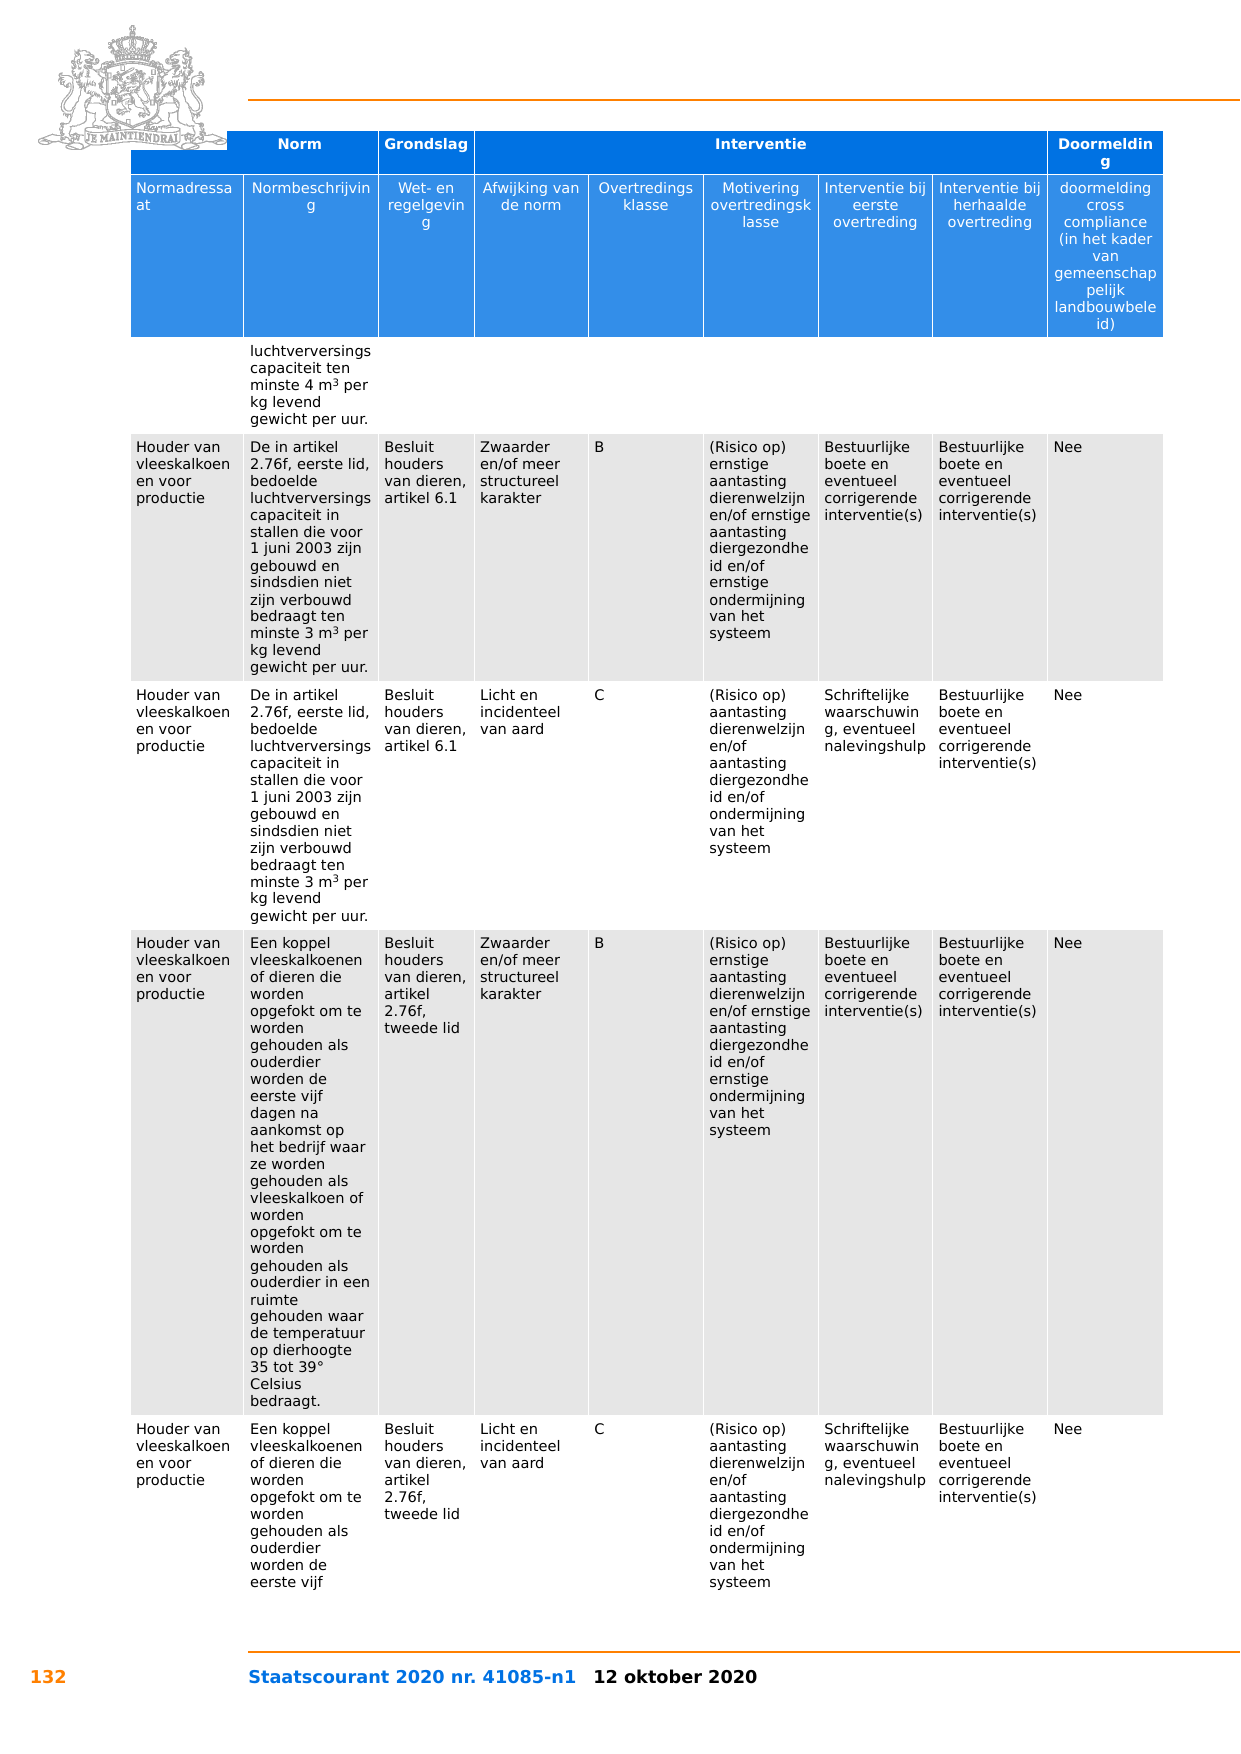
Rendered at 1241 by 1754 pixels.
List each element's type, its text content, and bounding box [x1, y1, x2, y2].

table_cell Schriftelijke waarschuwing, eventueel nalevingshulp [819, 682, 932, 929]
table_cell Een koppel vleeskalkoenen of dieren die worden opgefokt om te worden gehouden als ouderdier worden de eerste vijf [244, 1416, 378, 1595]
table_cell Houder van vleeskalkoenen voor productie [131, 682, 243, 929]
table_cell Schriftelijke waarschuwing, eventueel nalevingshulp [819, 1416, 932, 1595]
table_cell Bestuurlijke boete en eventueel corrigerende interventie(s) [819, 434, 932, 681]
table_cell Wet- en regelgeving [379, 175, 474, 337]
table_cell Bestuurlijke boete en eventueel corrigerende interventie(s) [933, 434, 1047, 681]
table_cell De in artikel 2.76f, eerste lid, bedoelde luchtverversingscapaciteit in stallen die voor 1 juni 2003 zijn gebouwd en sindsdien niet zijn verbouwd bedraagt ten minste 3 m3 per kg levend gewicht per uur. [244, 682, 378, 929]
table_cell Besluit houders van dieren, artikel 2.76f, tweede lid [379, 1416, 474, 1595]
table_cell Bestuurlijke boete en eventueel corrigerende interventie(s) [819, 930, 932, 1415]
table_cell [704, 339, 818, 433]
table_cell Houder van vleeskalkoenen voor productie [131, 434, 243, 681]
table_cell Nee [1048, 930, 1163, 1415]
table_cell Nee [1048, 682, 1163, 929]
table_cell Normbeschrijving [244, 175, 378, 337]
table_header Grondslag [379, 131, 474, 174]
table_cell [933, 339, 1047, 433]
table_cell Licht en incidenteel van aard [475, 682, 588, 929]
table_cell Interventie bij herhaalde overtreding [933, 175, 1047, 337]
table_cell Besluit houders van dieren, artikel 2.76f, tweede lid [379, 930, 474, 1415]
table_cell doormelding cross compliance (in het kader van gemeenschappelijk landbouwbeleid) [1048, 175, 1163, 337]
table_cell Een koppel vleeskalkoenen of dieren die worden opgefokt om te worden gehouden als ouderdier worden de eerste vijf dagen na aankomst op het bedrijf waar ze worden gehouden als vleeskalkoen of worden opgefokt om te worden gehouden als ouderdier in een ruimte gehouden waar de temperatuur op dierhoogte 35 tot 39° Celsius bedraagt. [244, 930, 378, 1415]
table_cell Afwijking van de norm [475, 175, 588, 337]
table_cell Houder van vleeskalkoenen voor productie [131, 1416, 243, 1595]
table_cell [589, 339, 703, 433]
table_cell (Risico op) aantasting dierenwelzijn en/of aantasting diergezondheid en/of ondermijning van het systeem [704, 1416, 818, 1595]
table_cell C [589, 682, 703, 929]
table_cell [131, 339, 243, 433]
table_cell Interventie bij eerste overtreding [819, 175, 932, 337]
table_cell luchtverversingscapaciteit ten minste 4 m3 per kg levend gewicht per uur. [244, 339, 378, 433]
table_cell Overtredingsklasse [589, 175, 703, 337]
table_cell B [589, 930, 703, 1415]
table_cell De in artikel 2.76f, eerste lid, bedoelde luchtverversingscapaciteit in stallen die voor 1 juni 2003 zijn gebouwd en sindsdien niet zijn verbouwd bedraagt ten minste 3 m3 per kg levend gewicht per uur. [244, 434, 378, 681]
table_cell [819, 339, 932, 433]
table_cell (Risico op) ernstige aantasting dierenwelzijn en/of ernstige aantasting diergezondheid en/of ernstige ondermijning van het systeem [704, 930, 818, 1415]
table_cell Besluit houders van dieren, artikel 6.1 [379, 682, 474, 929]
table_cell [1048, 339, 1163, 433]
table_cell Licht en incidenteel van aard [475, 1416, 588, 1595]
table_cell [475, 339, 588, 433]
table_cell Zwaarder en/of meer structureel karakter [475, 434, 588, 681]
table_cell Nee [1048, 434, 1163, 681]
picture [38, 25, 227, 150]
table_cell C [589, 1416, 703, 1595]
table_cell B [589, 434, 703, 681]
table_header Interventie [475, 131, 1047, 174]
table_cell Bestuurlijke boete en eventueel corrigerende interventie(s) [933, 682, 1047, 929]
table_header Doormelding [1048, 131, 1163, 174]
table_cell Bestuurlijke boete en eventueel corrigerende interventie(s) [933, 930, 1047, 1415]
table_cell Nee [1048, 1416, 1163, 1595]
table_cell Normadressaat [131, 175, 243, 337]
table_cell Motivering overtredingsklasse [704, 175, 818, 337]
table_cell (Risico op) aantasting dierenwelzijn en/of aantasting diergezondheid en/of ondermijning van het systeem [704, 682, 818, 929]
table_cell Houder van vleeskalkoenen voor productie [131, 930, 243, 1415]
table_header Norm [131, 131, 378, 174]
table_cell [379, 339, 474, 433]
table_cell Bestuurlijke boete en eventueel corrigerende interventie(s) [933, 1416, 1047, 1595]
table_cell Zwaarder en/of meer structureel karakter [475, 930, 588, 1415]
table_cell Besluit houders van dieren, artikel 6.1 [379, 434, 474, 681]
table_cell (Risico op) ernstige aantasting dierenwelzijn en/of ernstige aantasting diergezondheid en/of ernstige ondermijning van het systeem [704, 434, 818, 681]
